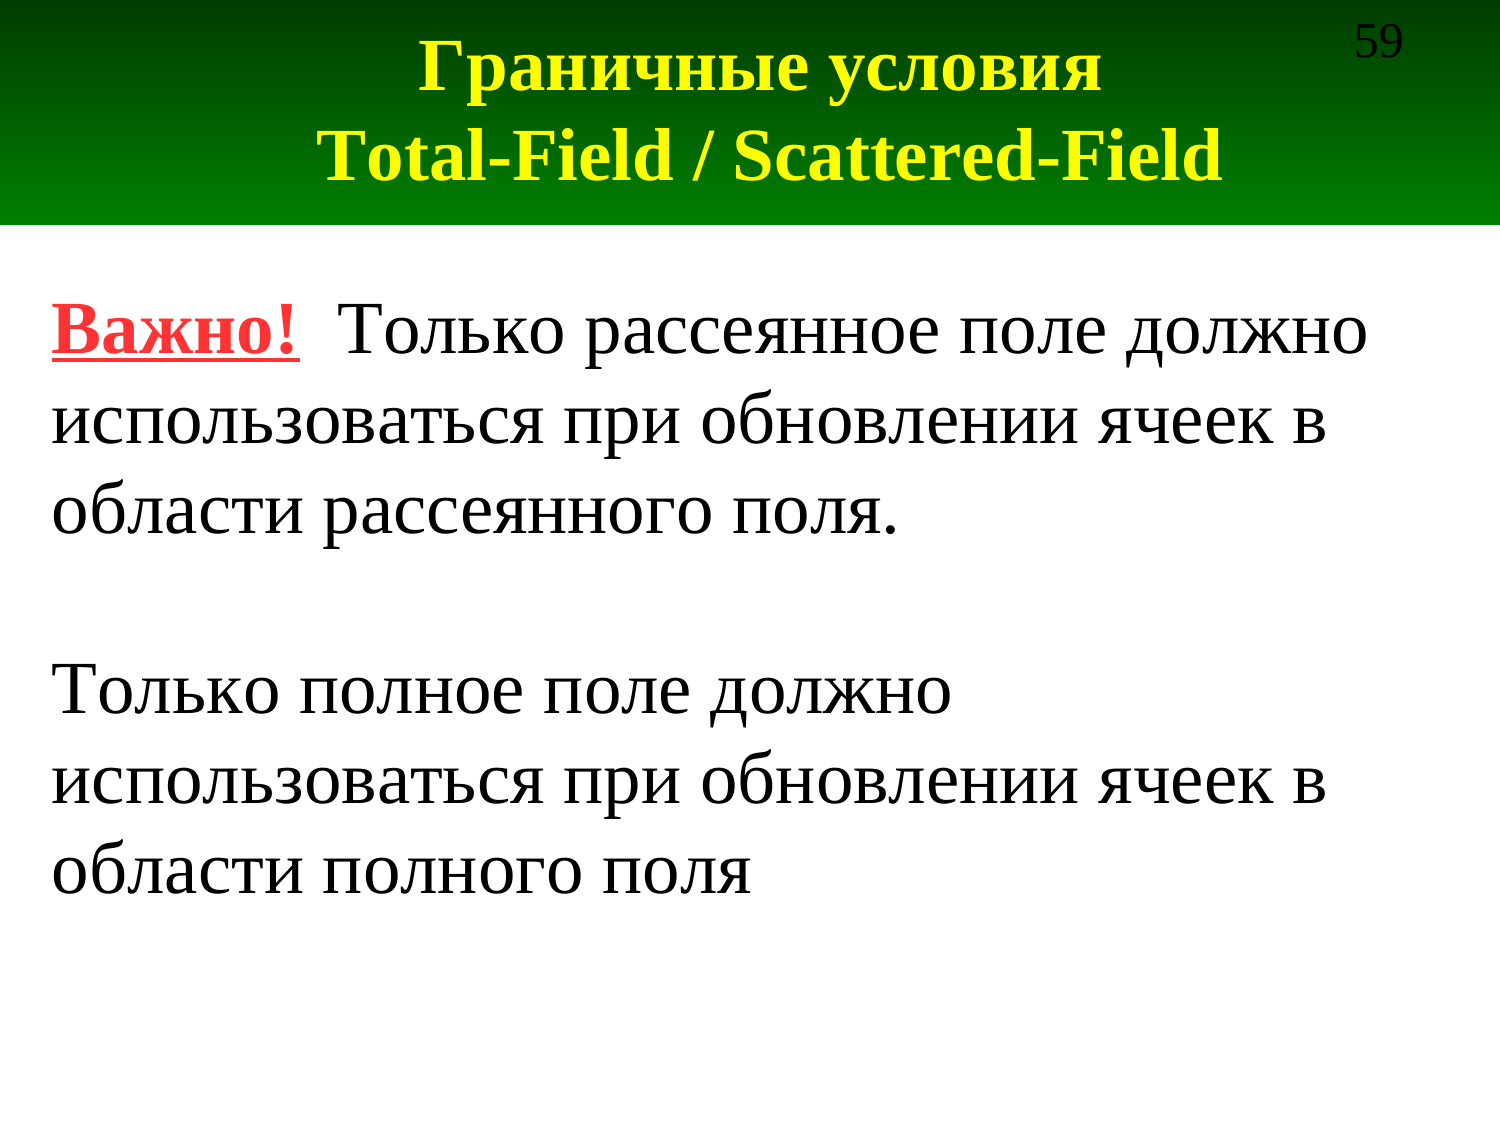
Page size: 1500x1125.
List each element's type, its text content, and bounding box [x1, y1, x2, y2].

text_box Важно! Только рассеянное поле должно использоваться при обновлении ячеек в области рассеянного поля. Только полное поле должно использоваться при обновлении ячеек в области полного поля [37, 271, 1477, 917]
title Граничные условия Total-Field / Scattered-Field [100, 7, 1441, 204]
